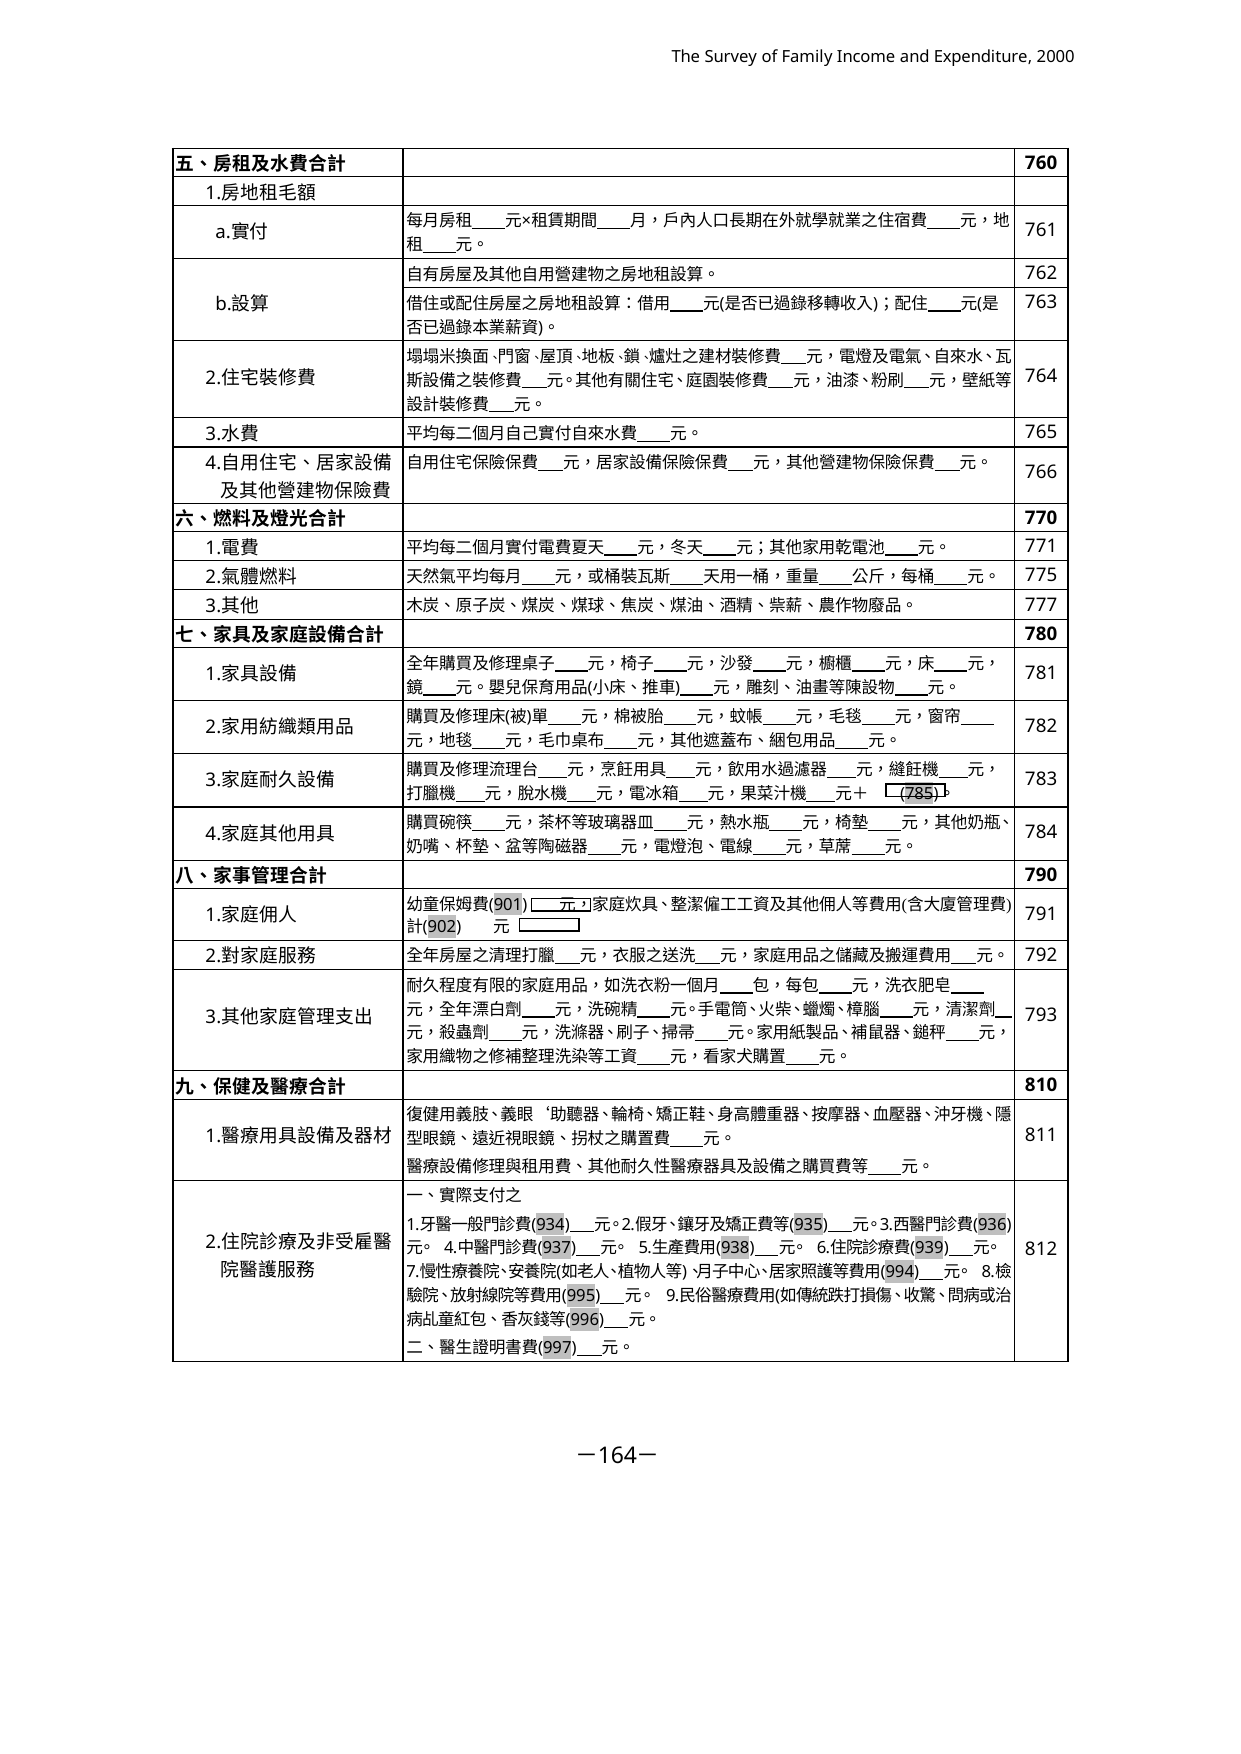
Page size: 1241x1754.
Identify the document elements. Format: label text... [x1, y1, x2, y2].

table_cell 全年房屋之清理打臘 元，衣服之送洗 元，家庭用品之儲藏及搬運費用 元。 [404, 941, 1014, 969]
table_cell 平均每二個月自己實付自來水費 元。 [404, 418, 1014, 446]
table_cell 2.對家庭服務 [174, 941, 402, 969]
table_cell [1015, 177, 1067, 205]
table_cell 763 [1015, 288, 1067, 340]
table_cell 3.家庭耐久設備 [174, 754, 402, 806]
table_cell 購買碗筷 元，茶杯等玻璃器皿 元，熱水瓶 元，椅墊 元，其他奶瓶、奶嘴、杯墊、盆等陶磁器 元，電燈泡、電線 元，草蓆 元。 [404, 808, 1014, 859]
table_cell 2.住宅裝修費 [174, 341, 402, 417]
table_cell 3.其他 [174, 590, 402, 618]
table_cell 812 [1015, 1181, 1067, 1361]
table_cell 購買及修理床(被)單 元，棉被胎 元，蚊帳 元，毛毯 元，窗帘 元，地毯 元，毛巾桌布 元，其他遮蓋布、綑包用品 元。 [404, 701, 1014, 753]
table_cell 2.家用紡織類用品 [174, 701, 402, 753]
table_cell 1.家庭佣人 [174, 889, 402, 940]
table_cell 木炭、原子炭、煤炭、煤球、焦炭、煤油、酒精、祡薪、農作物廢品。 [404, 590, 1014, 618]
table_cell [404, 177, 1014, 205]
table_cell 一、實際支付之 1.牙醫一般門診費(934) 元。2.假牙、鑲牙及矯正費等(935) 元。3.西醫門診費(936) 元。 4.中醫門診費(937) 元。 5.生產費用(938) 元。 6.住院診療費(939) 元。 7.慢性療養院、安養院(如老人、植物人等)、月子中心、居家照護等費用(994) 元。 8.檢驗院、放射線院等費用(995) 元。 9.民俗醫療費用(如傳統跌打損傷、收驚、問病或治病乩童紅包、香灰錢等(996) 元。 二、醫生證明書費(997) 元。 [404, 1181, 1014, 1361]
table_cell 購買及修理流理台 元，烹飪用具 元，飲用水過濾器 元，縫飪機 元，打臘機 元，脫水機 元，電冰箱 元，果菜汁機 元＋ (785)。 [404, 754, 1014, 806]
table_cell 八、家事管理合計 [174, 861, 402, 888]
table_cell 1.電費 [174, 532, 402, 560]
table_cell 1.家具設備 [174, 648, 402, 700]
table_cell 塌塌米換面、門窗、屋頂、地板、鎖、爐灶之建材裝修費 元，電燈及電氣、自來水、瓦斯設備之裝修費 元。其他有關住宅、庭園裝修費 元，油漆、粉刷 元，壁紙等設計裝修費 元。 [404, 341, 1014, 417]
table_cell 783 [1015, 754, 1067, 806]
table_cell 平均每二個月實付電費夏天 元，冬天 元；其他家用乾電池 元。 [404, 532, 1014, 560]
table_cell [404, 504, 1014, 531]
table_cell 3.水費 [174, 418, 402, 446]
table_cell 七、家具及家庭設備合計 [174, 620, 402, 647]
table_cell [404, 149, 1014, 176]
table_cell 自有房屋及其他自用營建物之房地租設算。 [404, 259, 1014, 287]
table_cell 六、燃料及燈光合計 [174, 504, 402, 531]
table_cell 760 [1015, 149, 1067, 176]
table_cell 784 [1015, 808, 1067, 859]
table_cell 九、保健及醫療合計 [174, 1071, 402, 1098]
table_cell [404, 620, 1014, 647]
table_cell 五、房租及水費合計 [174, 149, 402, 176]
table_cell 811 [1015, 1100, 1067, 1180]
table_cell 780 [1015, 620, 1067, 647]
table_cell 792 [1015, 941, 1067, 969]
table_cell a.實付 [174, 206, 402, 258]
table_cell 全年購買及修理桌子 元，椅子 元，沙發 元，櫥櫃 元，床 元，鏡 元。嬰兒保育用品(小床、推車) 元，雕刻、油畫等陳設物 元。 [404, 648, 1014, 700]
table_cell 770 [1015, 504, 1067, 531]
table_cell 765 [1015, 418, 1067, 446]
table_cell 762 [1015, 259, 1067, 287]
table_cell 2.氣體燃料 [174, 561, 402, 589]
table_cell [174, 259, 402, 287]
table_cell 775 [1015, 561, 1067, 589]
table_cell 1.醫療用具設備及器材 [174, 1100, 402, 1180]
table_cell 2.住院診療及非受雇醫院醫護服務 [174, 1181, 402, 1361]
table_cell [404, 861, 1014, 888]
table_cell b.設算 [174, 287, 402, 340]
table_cell 790 [1015, 861, 1067, 888]
table_cell 782 [1015, 701, 1067, 753]
table_cell 1.房地租毛額 [174, 177, 402, 205]
table_cell 771 [1015, 532, 1067, 560]
table_cell 自用住宅保險保費 元，居家設備保險保費 元，其他營建物保險保費 元。 [404, 448, 1014, 502]
table_cell 復健用義肢、義眼‘助聽器、輪椅、矯正鞋、身高體重器、按摩器、血壓器、沖牙機、隱型眼鏡、遠近視眼鏡、拐杖之購置費 元。 醫療設備修理與租用費、其他耐久性醫療器具及設備之購買費等 元。 [404, 1100, 1014, 1180]
table_cell [404, 1071, 1014, 1098]
table_cell 每月房租 元×租賃期間 月，戶內人口長期在外就學就業之住宿費 元，地租 元。 [404, 206, 1014, 258]
table_cell 791 [1015, 889, 1067, 940]
table_cell 借住或配住房屋之房地租設算：借用 元(是否已過錄移轉收入)；配住 元(是否已過錄本業薪資)。 [404, 288, 1014, 340]
table_cell 766 [1015, 448, 1067, 502]
table_cell 793 [1015, 970, 1067, 1070]
table_cell 777 [1015, 590, 1067, 618]
table_cell 4.自用住宅、居家設備及其他營建物保險費 [174, 448, 402, 502]
table_cell 761 [1015, 206, 1067, 258]
table_cell 幼童保姆費(901) 元，家庭炊具、整潔僱工工資及其他佣人等費用(含大廈管理費)計(902) 元 [404, 889, 1014, 940]
table_cell 3.其他家庭管理支出 [174, 970, 402, 1070]
table_cell 810 [1015, 1071, 1067, 1098]
table_cell 4.家庭其他用具 [174, 808, 402, 859]
table_cell 781 [1015, 648, 1067, 700]
table_cell 天然氣平均每月 元，或桶裝瓦斯 天用一桶，重量 公斤，每桶 元。 [404, 561, 1014, 589]
table_cell 耐久程度有限的家庭用品，如洗衣粉一個月 包，每包 元，洗衣肥皂 元，全年漂白劑 元，洗碗精 元。手電筒、火柴、蠟燭、樟腦 元，清潔劑 元，殺蟲劑 元，洗滌器、刷子、掃帚 元。家用紙製品、補鼠器、鎚秤 元，家用織物之修補整理洗染等工資 元，看家犬購置 元。 [404, 970, 1014, 1070]
table_cell 764 [1015, 341, 1067, 417]
